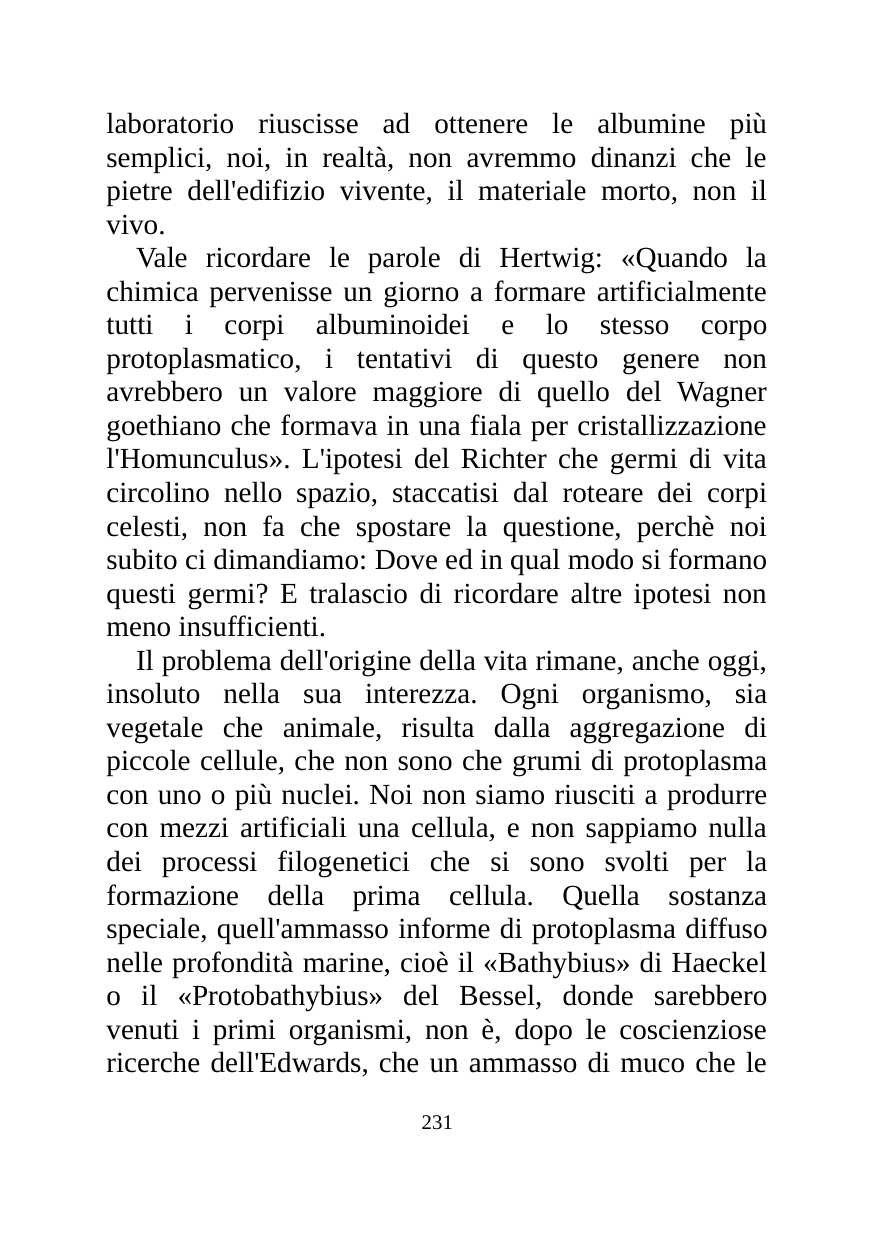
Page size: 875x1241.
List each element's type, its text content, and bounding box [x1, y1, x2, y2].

text Vale ricordare le parole di Hertwig: «Quando la chimica pervenisse un giorno a formare artificialmente tutti i corpi albuminoidei e lo stesso corpo protoplasmatico, i tentativi di questo genere non avrebbero un valore maggiore di quello del Wagner goethiano che formava in una fiala per cristallizzazione l'Homunculus». L'ipotesi del Richter che germi di vita circolino nello spazio, staccatisi dal roteare dei corpi celesti, non fa che spostare la questione, perchè noi subito ci dimandiamo: Dove ed in qual modo si formano questi germi? E tralascio di ricordare altre ipotesi non meno insufficienti. [106, 240, 768, 643]
text Il problema dell'origine della vita rimane, anche oggi, insoluto nella sua interezza. Ogni organismo, sia vegetale che animale, risulta dalla aggregazione di piccole cellule, che non sono che grumi di protoplasma con uno o più nuclei. Noi non siamo riusciti a produrre con mezzi artificiali una cellula, e non sappiamo nulla dei processi filogenetici che si sono svolti per la formazione della prima cellula. Quella sostanza speciale, quell'ammasso informe di protoplasma diffuso nelle profondità marine, cioè il «Bathybius» di Haeckel o il «Protobathybius» del Bessel, donde sarebbero venuti i primi organismi, non è, dopo le coscienziose ricerche dell'Edwards, che un ammasso di muco che le [106, 643, 768, 1079]
text laboratorio riuscisse ad ottenere le albumine più semplici, noi, in realtà, non avremmo dinanzi che le pietre dell'edifizio vivente, il materiale morto, non il vivo. [106, 106, 768, 240]
